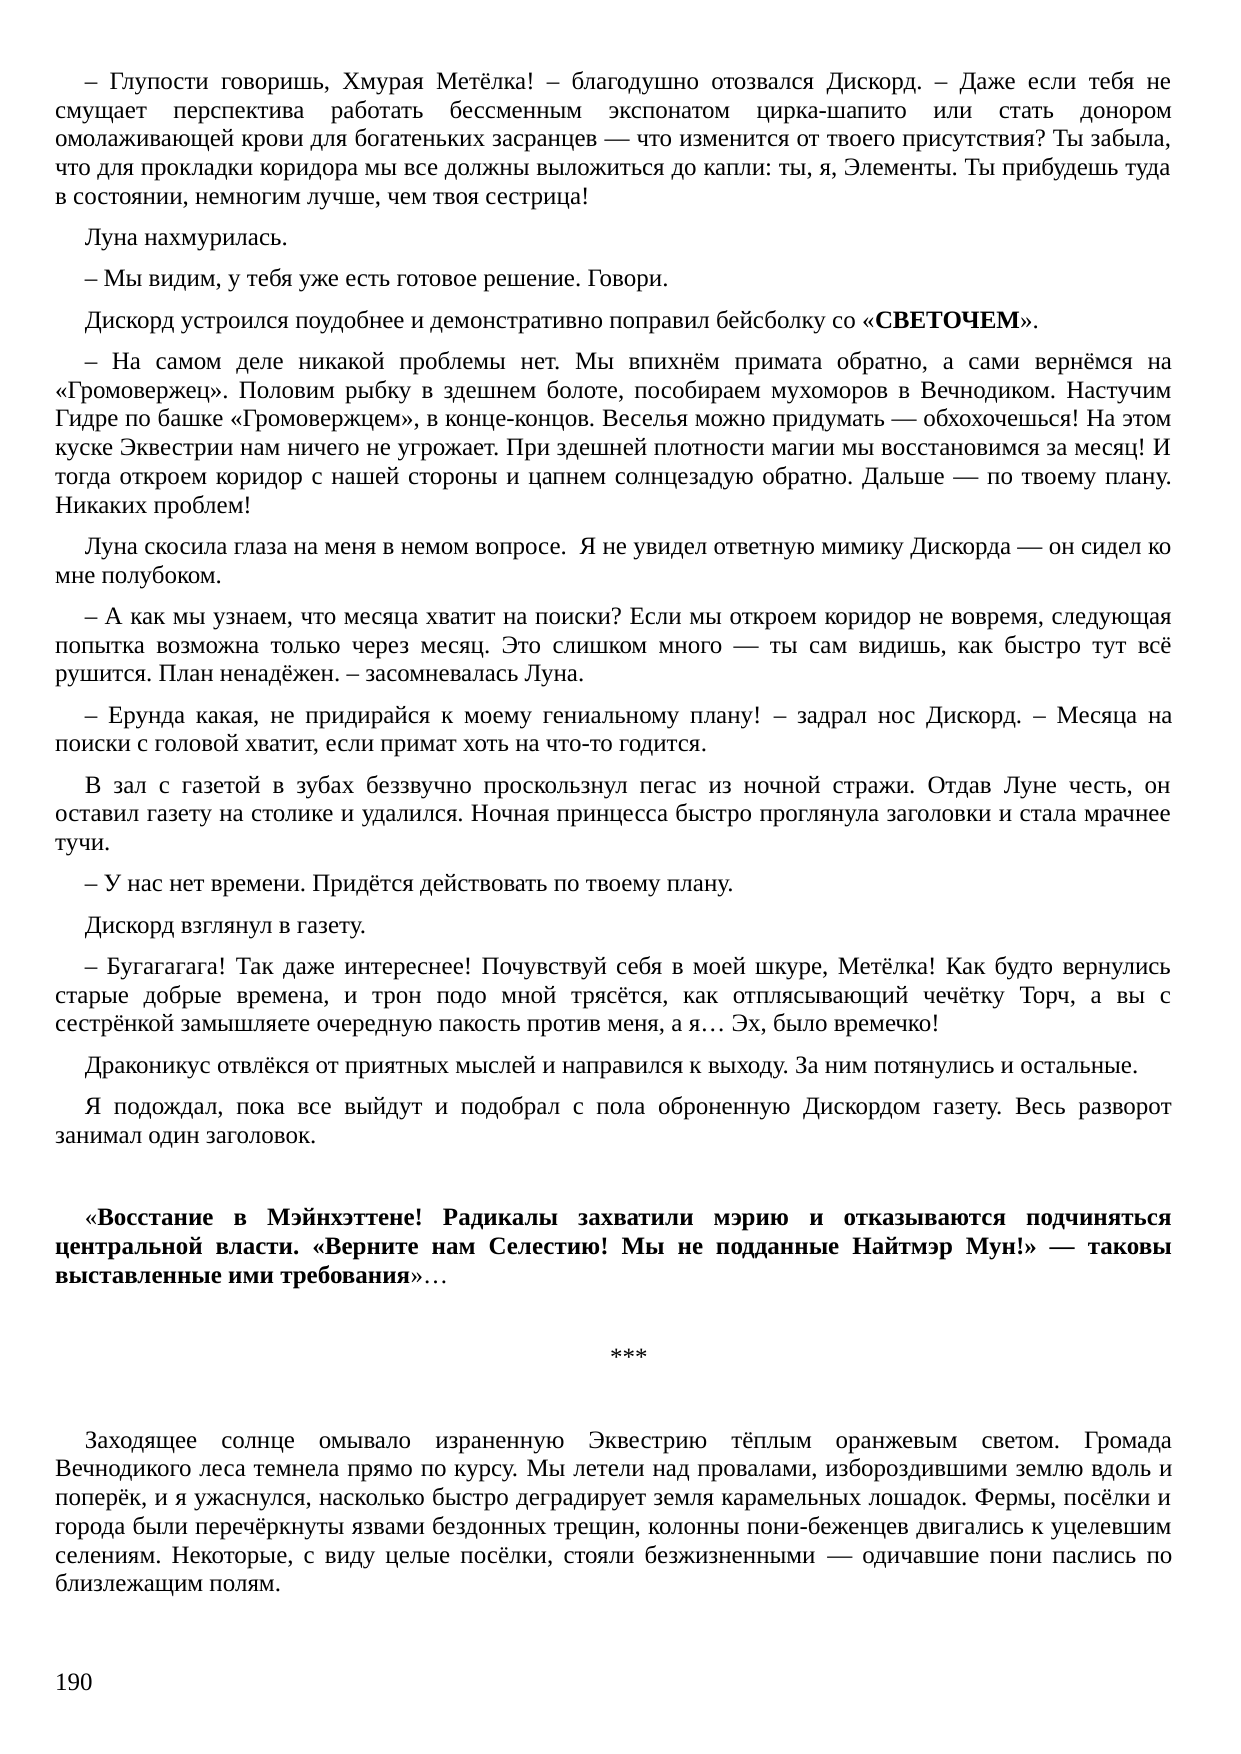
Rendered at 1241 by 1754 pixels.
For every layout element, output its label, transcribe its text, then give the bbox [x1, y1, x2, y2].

text – На самом деле никакой проблемы нет. Мы впихнём примата обратно, а сами вернёмся на «Громовержец». Половим рыбку в здешнем болоте, пособираем мухоморов в Вечнодиком. Настучим Гидре по башке «Громовержцем», в конце-концов. Веселья можно придумать — обхохочешься! На этом куске Эквестрии нам ничего не угрожает. При здешней плотности магии мы восстановимся за месяц! И тогда откроем коридор с нашей стороны и цапнем солнцезадую обратно. Дальше — по твоему плану. Никаких проблем! [55, 346, 1173, 518]
text Дискорд взглянул в газету. [55, 910, 1173, 938]
text – А как мы узнаем, что месяца хватит на поиски? Если мы откроем коридор не вовремя, следующая попытка возможна только через месяц. Это слишком много — ты сам видишь, как быстро тут всё рушится. План ненадёжен. – засомневалась Луна. [55, 601, 1173, 687]
text Луна скосила глаза на меня в немом вопросе. Я не увидел ответную мимику Дискорда — он сидел ко мне полубоком. [55, 531, 1173, 588]
text «Восстание в Мэйнхэттене! Радикалы захватили мэрию и отказываются подчиняться центральной власти. «Верните нам Селестию! Мы не подданные Найтмэр Мун!» — таковы выставленные ими требования»… [55, 1202, 1173, 1288]
text – У нас нет времени. Придётся действовать по твоему плану. [55, 868, 1173, 897]
text – Глупости говоришь, Хмурая Метёлка! – благодушно отозвался Дискорд. – Даже если тебя не смущает перспектива работать бессменным экспонатом цирка-шапито или стать донором омолаживающей крови для богатеньких засранцев — что изменится от твоего присутствия? Ты забыла, что для прокладки коридора мы все должны выложиться до капли: ты, я, Элементы. Ты прибудешь туда в состоянии, немногим лучше, чем твоя сестрица! [55, 66, 1173, 210]
text Заходящее солнце омывало израненную Эквестрию тёплым оранжевым светом. Громада Вечнодикого леса темнела прямо по курсу. Мы летели над провалами, избороздившими землю вдоль и поперёк, и я ужаснулся, насколько быстро деградирует земля карамельных лошадок. Фермы, посёлки и города были перечёркнуты язвами бездонных трещин, колонны пони-беженцев двигались к уцелевшим селениям. Некоторые, с виду целые посёлки, стояли безжизненными — одичавшие пони паслись по близлежащим полям. [55, 1425, 1173, 1597]
text – Мы видим, у тебя уже есть готовое решение. Говори. [55, 263, 1173, 292]
text Я подождал, пока все выйдут и подобрал с пола оброненную Дискордом газету. Весь разворот занимал один заголовок. [55, 1091, 1173, 1148]
text *** [55, 1342, 1173, 1371]
text – Бугагагага! Так даже интереснее! Почувствуй себя в моей шкуре, Метёлка! Как будто вернулись старые добрые времена, и трон подо мной трясётся, как отплясывающий чечётку Торч, а вы с сестрёнкой замышляете очередную пакость против меня, а я… Эх, было времечко! [55, 951, 1173, 1037]
text Дискорд устроился поудобнее и демонстративно поправил бейсболку со «СВЕТОЧЕМ». [55, 305, 1173, 333]
text В зал с газетой в зубах беззвучно проскользнул пегас из ночной стражи. Отдав Луне честь, он оставил газету на столике и удалился. Ночная принцесса быстро проглянула заголовки и стала мрачнее тучи. [55, 770, 1173, 856]
text Луна нахмурилась. [55, 222, 1173, 251]
text – Ерунда какая, не придирайся к моему гениальному плану! – задрал нос Дискорд. – Месяца на поиски с головой хватит, если примат хоть на что-то годится. [55, 700, 1173, 757]
text Драконикус отвлёкся от приятных мыслей и направился к выходу. За ним потянулись и остальные. [55, 1050, 1173, 1078]
